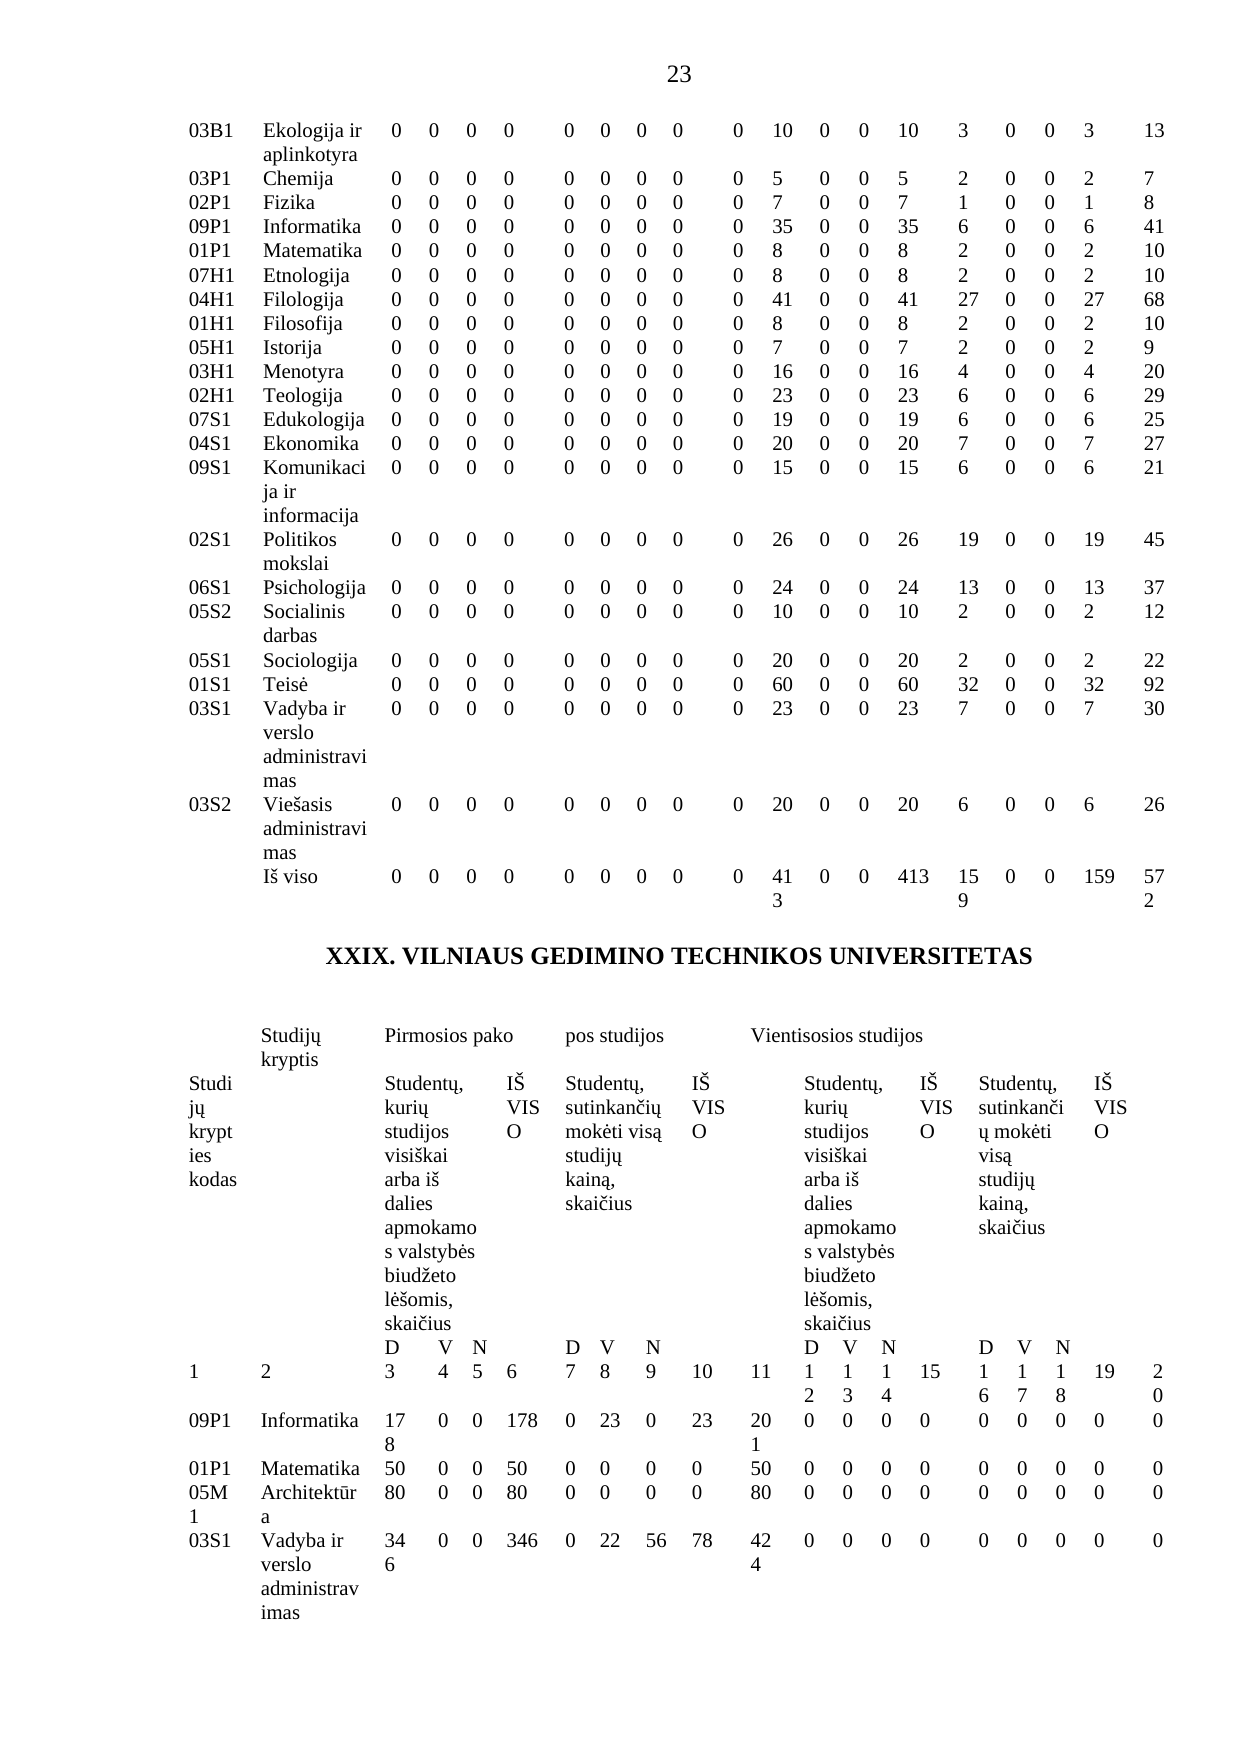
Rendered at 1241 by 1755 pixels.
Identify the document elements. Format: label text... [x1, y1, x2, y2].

table_cell 2 [1072, 335, 1132, 359]
table_cell 0 [634, 1408, 680, 1456]
table_cell Studentų, kurių studijos visiškai arba iš dalies apmokamos valstybės biudžeto lėšomis, skaičius [373, 1071, 495, 1335]
table_cell D [793, 1335, 831, 1359]
table_cell 0 [589, 214, 625, 238]
table_cell 0 [808, 335, 847, 359]
table_cell 0 [808, 166, 847, 190]
table_cell 03H1 [177, 359, 252, 383]
table_cell 0 [380, 311, 417, 335]
table_cell 0 [625, 287, 661, 311]
table_cell 0 [380, 239, 417, 262]
table_cell 0 [722, 287, 761, 311]
table_cell 0 [994, 864, 1033, 912]
table_cell 0 [1083, 1408, 1141, 1456]
table_cell 6 [1072, 407, 1132, 431]
table_cell 0 [380, 335, 417, 359]
table_cell Vadyba ir verslo administravimas [249, 1528, 373, 1624]
table_cell 0 [994, 359, 1033, 383]
table_cell [177, 1335, 249, 1359]
table_cell 0 [554, 1480, 588, 1528]
table_cell Pirmosios pako [373, 1023, 554, 1071]
table_cell 0 [455, 696, 492, 792]
table_cell 0 [492, 239, 553, 262]
table_cell 0 [722, 599, 761, 647]
table_cell 02P1 [177, 190, 252, 214]
table_cell 0 [417, 672, 455, 696]
table_cell 0 [625, 118, 661, 166]
table_cell 0 [1033, 190, 1072, 214]
table_cell 9 [1133, 335, 1181, 359]
table_cell 32 [1072, 672, 1132, 696]
table_cell 0 [808, 263, 847, 287]
table_cell 26 [761, 527, 808, 575]
table_cell Psichologija [252, 575, 380, 599]
table_cell 6 [1072, 792, 1132, 864]
table_cell 0 [994, 792, 1033, 864]
table_cell 01H1 [177, 311, 252, 335]
table_cell 0 [831, 1528, 870, 1624]
table_cell 0 [808, 239, 847, 262]
table_cell 0 [380, 359, 417, 383]
table_cell 0 [455, 190, 492, 214]
table_cell 0 [661, 335, 722, 359]
table_cell 01S1 [177, 672, 252, 696]
table_cell 0 [793, 1456, 831, 1480]
table_cell 0 [994, 527, 1033, 575]
table_cell 6 [1072, 214, 1132, 238]
table_cell 178 [495, 1408, 554, 1456]
table_cell 11 [739, 1359, 793, 1407]
table_cell 2 [947, 311, 994, 335]
table_cell 0 [455, 239, 492, 262]
table_cell 0 [661, 214, 722, 238]
table_cell [1141, 1071, 1181, 1335]
table_cell 0 [661, 166, 722, 190]
table_cell 0 [994, 696, 1033, 792]
table_cell 0 [1033, 118, 1072, 166]
table_cell 45 [1133, 527, 1181, 575]
table_cell 346 [495, 1528, 554, 1624]
table_cell 5 [886, 166, 947, 190]
table_cell 0 [1006, 1408, 1044, 1456]
table_cell 12 [1133, 599, 1181, 647]
table_cell 16 [761, 359, 808, 383]
table_cell 2 [947, 239, 994, 262]
table_cell 1 [947, 190, 994, 214]
table_cell 0 [589, 696, 625, 792]
table_cell 5 [761, 166, 808, 190]
table_cell 0 [492, 263, 553, 287]
table_cell 0 [722, 359, 761, 383]
table_cell 0 [994, 431, 1033, 455]
table_cell 0 [847, 407, 886, 431]
table_cell 8 [886, 239, 947, 262]
table_cell 7 [947, 696, 994, 792]
table_cell 8 [761, 239, 808, 262]
table_cell 0 [994, 311, 1033, 335]
table_cell 0 [417, 696, 455, 792]
table_cell 3 [947, 118, 994, 166]
table_cell 0 [661, 383, 722, 407]
table_cell 27 [1072, 287, 1132, 311]
table_cell 0 [625, 166, 661, 190]
table_cell 7 [761, 190, 808, 214]
table_cell 0 [1083, 1480, 1141, 1528]
table_cell 23 [886, 383, 947, 407]
table_cell Socialinis darbas [252, 599, 380, 647]
table_cell 16 [967, 1359, 1006, 1407]
table_cell 0 [722, 672, 761, 696]
table_cell N [634, 1335, 680, 1359]
table_cell 0 [1033, 696, 1072, 792]
table_cell 4 [427, 1359, 461, 1407]
table_cell 0 [589, 864, 625, 912]
table_cell 0 [553, 335, 589, 359]
table_cell 0 [1033, 455, 1072, 527]
table_cell 09P1 [177, 1408, 249, 1456]
table_cell Teisė [252, 672, 380, 696]
table_cell 0 [553, 166, 589, 190]
table_cell 78 [680, 1528, 739, 1624]
table_cell 0 [967, 1480, 1006, 1528]
table_cell 0 [793, 1480, 831, 1528]
table_cell Menotyra [252, 359, 380, 383]
table_cell 23 [680, 1408, 739, 1456]
table_cell 0 [455, 672, 492, 696]
table_cell 424 [739, 1528, 793, 1624]
table_cell 0 [455, 335, 492, 359]
table_cell 0 [1033, 383, 1072, 407]
table_cell [249, 1335, 373, 1359]
table_cell 7 [761, 335, 808, 359]
table_cell 0 [589, 263, 625, 287]
table_cell 0 [455, 214, 492, 238]
table_cell 1 [177, 1359, 249, 1407]
table_cell [1141, 1335, 1181, 1359]
table_cell 201 [739, 1408, 793, 1456]
table_cell 2 [947, 648, 994, 672]
table_cell 0 [589, 311, 625, 335]
table_cell 06S1 [177, 575, 252, 599]
table_cell 19 [1072, 527, 1132, 575]
table_cell 0 [661, 190, 722, 214]
table_cell 0 [492, 575, 553, 599]
table_cell 0 [847, 864, 886, 912]
table_cell 0 [492, 311, 553, 335]
table_cell [177, 1023, 249, 1071]
table_cell 0 [808, 864, 847, 912]
table_cell 0 [847, 166, 886, 190]
table_cell 0 [661, 287, 722, 311]
table_cell 8 [761, 311, 808, 335]
table_cell 20 [1133, 359, 1181, 383]
table_cell 0 [1033, 431, 1072, 455]
table_cell 3 [373, 1359, 427, 1407]
table_cell 0 [847, 527, 886, 575]
table_cell 0 [625, 407, 661, 431]
table_cell 6 [1072, 455, 1132, 527]
table_cell 0 [661, 359, 722, 383]
table_cell 0 [1033, 599, 1072, 647]
table_cell 0 [1044, 1408, 1083, 1456]
table_cell 0 [1033, 792, 1072, 864]
table_cell 0 [417, 455, 455, 527]
table_cell 0 [847, 383, 886, 407]
table_cell D [373, 1335, 427, 1359]
table_cell 0 [455, 648, 492, 672]
table_cell 0 [589, 190, 625, 214]
table_cell 0 [994, 287, 1033, 311]
table_cell 0 [661, 311, 722, 335]
table_cell 0 [661, 118, 722, 166]
table_cell 0 [847, 263, 886, 287]
table_cell 20 [761, 431, 808, 455]
table_cell 24 [886, 575, 947, 599]
table_cell 0 [455, 359, 492, 383]
table_cell 0 [417, 792, 455, 864]
table_cell 0 [492, 407, 553, 431]
table_cell 0 [492, 118, 553, 166]
table_cell 0 [461, 1408, 495, 1456]
table_cell 0 [492, 287, 553, 311]
table_cell 0 [589, 166, 625, 190]
table_cell 10 [1133, 311, 1181, 335]
table_cell 37 [1133, 575, 1181, 599]
table_cell 0 [808, 696, 847, 792]
table_cell 0 [554, 1408, 588, 1456]
table_cell 20 [761, 648, 808, 672]
table_cell 0 [994, 190, 1033, 214]
table_cell 0 [417, 311, 455, 335]
table_cell 0 [553, 190, 589, 214]
table_cell 2 [1072, 239, 1132, 262]
table_cell 0 [417, 239, 455, 262]
table_cell 0 [847, 287, 886, 311]
table_cell 0 [417, 648, 455, 672]
table_cell Istorija [252, 335, 380, 359]
table_cell 19 [947, 527, 994, 575]
table_cell 50 [739, 1456, 793, 1480]
table_cell 0 [625, 599, 661, 647]
table_cell 0 [492, 383, 553, 407]
table_cell 7 [947, 431, 994, 455]
table_cell 2 [947, 335, 994, 359]
table_cell 0 [625, 672, 661, 696]
table_cell 0 [847, 599, 886, 647]
table_cell 7 [886, 190, 947, 214]
table_cell 0 [994, 239, 1033, 262]
table_cell 03S2 [177, 792, 252, 864]
table_cell 0 [553, 287, 589, 311]
table_cell 20 [886, 792, 947, 864]
table_cell 0 [417, 118, 455, 166]
table_cell 0 [589, 431, 625, 455]
table_cell 0 [1033, 648, 1072, 672]
table_cell 0 [1141, 1456, 1181, 1480]
table_cell 0 [808, 648, 847, 672]
table_cell 0 [625, 383, 661, 407]
table_cell 6 [1072, 383, 1132, 407]
table_cell 0 [661, 648, 722, 672]
table_cell V [1006, 1335, 1044, 1359]
table_cell 0 [553, 118, 589, 166]
table_cell 0 [847, 335, 886, 359]
table_cell IŠ VISO [908, 1071, 967, 1335]
table_cell 0 [661, 455, 722, 527]
table_cell 0 [625, 190, 661, 214]
table_cell 0 [553, 311, 589, 335]
table_cell 0 [1033, 214, 1072, 238]
table_cell 0 [417, 359, 455, 383]
table_cell [1083, 1335, 1141, 1359]
table_cell 0 [625, 455, 661, 527]
table_cell [177, 864, 252, 912]
table_cell V [831, 1335, 870, 1359]
table_cell Matematika [252, 239, 380, 262]
table_cell 23 [761, 696, 808, 792]
table_cell 0 [793, 1408, 831, 1456]
table_cell 29 [1133, 383, 1181, 407]
table_cell 03S1 [177, 696, 252, 792]
table_cell 0 [994, 166, 1033, 190]
table_cell 0 [722, 792, 761, 864]
table_cell [249, 1071, 373, 1335]
table_cell 0 [870, 1480, 908, 1528]
table_cell 10 [761, 599, 808, 647]
table_cell 159 [947, 864, 994, 912]
table_cell 0 [994, 214, 1033, 238]
table_header [177, 999, 1181, 1022]
table_cell 0 [661, 407, 722, 431]
table_cell 0 [1006, 1480, 1044, 1528]
table_cell 6 [947, 455, 994, 527]
table_cell 0 [589, 118, 625, 166]
table_cell 07H1 [177, 263, 252, 287]
table_cell 23 [886, 696, 947, 792]
table_cell 0 [808, 792, 847, 864]
table_cell 0 [553, 407, 589, 431]
table_cell 0 [1141, 1408, 1181, 1456]
table_cell 0 [1033, 335, 1072, 359]
table_cell 0 [722, 335, 761, 359]
table_cell 0 [808, 287, 847, 311]
table_cell 41 [1133, 214, 1181, 238]
table_cell 0 [634, 1456, 680, 1480]
text XXIX. VILNIAUS GEDIMINO TECHNIKOS UNIVERSITETAS [177, 941, 1181, 970]
table_cell 0 [455, 792, 492, 864]
table_cell 159 [1072, 864, 1132, 912]
table_cell 0 [1033, 672, 1072, 696]
table_cell 0 [722, 190, 761, 214]
table_cell 0 [625, 335, 661, 359]
table_cell 0 [589, 239, 625, 262]
table_cell Politikos mokslai [252, 527, 380, 575]
table_cell 68 [1133, 287, 1181, 311]
table_cell 0 [680, 1480, 739, 1528]
table_cell 0 [994, 263, 1033, 287]
table_cell 0 [722, 696, 761, 792]
table_cell 0 [722, 263, 761, 287]
table_cell 0 [589, 359, 625, 383]
table_cell 0 [1033, 359, 1072, 383]
table_cell 0 [553, 214, 589, 238]
table_cell 0 [417, 287, 455, 311]
table_cell 7 [1133, 166, 1181, 190]
table_cell 14 [870, 1359, 908, 1407]
table_cell N [1044, 1335, 1083, 1359]
table_cell 0 [994, 672, 1033, 696]
table_cell 30 [1133, 696, 1181, 792]
table_cell 10 [680, 1359, 739, 1407]
table_cell 13 [1133, 118, 1181, 166]
table_cell 21 [1133, 455, 1181, 527]
table_cell 0 [380, 407, 417, 431]
table_cell 7 [1072, 431, 1132, 455]
table_cell 25 [1133, 407, 1181, 431]
table_cell 0 [380, 166, 417, 190]
table_cell 02S1 [177, 527, 252, 575]
table_cell Filologija [252, 287, 380, 311]
table_cell 26 [886, 527, 947, 575]
table_cell 0 [722, 383, 761, 407]
table_cell 0 [589, 287, 625, 311]
table_cell 6 [947, 407, 994, 431]
table_cell 20 [886, 648, 947, 672]
table_cell 0 [380, 455, 417, 527]
table_cell 0 [908, 1456, 967, 1480]
table_cell 0 [380, 214, 417, 238]
table_cell 80 [739, 1480, 793, 1528]
table_cell 0 [808, 575, 847, 599]
table_cell 5 [461, 1359, 495, 1407]
table_cell 09P1 [177, 214, 252, 238]
table_cell 0 [589, 575, 625, 599]
table_cell Iš viso [252, 864, 380, 912]
table_cell 0 [588, 1456, 634, 1480]
table_cell 0 [1006, 1456, 1044, 1480]
table_cell 7 [886, 335, 947, 359]
table_cell 0 [553, 455, 589, 527]
table_cell 0 [808, 431, 847, 455]
table_cell 0 [553, 359, 589, 383]
table_cell 0 [722, 455, 761, 527]
table_cell 0 [1033, 575, 1072, 599]
table_cell 4 [1072, 359, 1132, 383]
table_cell 0 [808, 190, 847, 214]
table_cell 6 [947, 383, 994, 407]
table_cell 41 [886, 287, 947, 311]
table_cell 0 [553, 672, 589, 696]
table_cell 0 [455, 455, 492, 527]
table_cell 8 [886, 263, 947, 287]
table_cell 0 [492, 214, 553, 238]
table_cell IŠ VISO [495, 1071, 554, 1335]
table_cell 15 [908, 1359, 967, 1407]
table_cell 0 [994, 575, 1033, 599]
table_cell 16 [886, 359, 947, 383]
table_cell 0 [847, 696, 886, 792]
table_cell D [554, 1335, 588, 1359]
table_cell 572 [1133, 864, 1181, 912]
table_cell 0 [722, 118, 761, 166]
table_cell Edukologija [252, 407, 380, 431]
table_cell 0 [589, 527, 625, 575]
table_cell 0 [625, 214, 661, 238]
table_cell 41 [761, 287, 808, 311]
table_cell 05M1 [177, 1480, 249, 1528]
table_cell 0 [994, 455, 1033, 527]
table_cell 20 [1141, 1359, 1181, 1407]
table_cell Ekologija ir aplinkotyra [252, 118, 380, 166]
table_cell 0 [808, 311, 847, 335]
table_cell Teologija [252, 383, 380, 407]
table_cell Etnologija [252, 263, 380, 287]
table_cell 19 [886, 407, 947, 431]
table_cell 0 [380, 190, 417, 214]
table_cell 0 [808, 455, 847, 527]
table_cell 0 [417, 335, 455, 359]
table_cell 0 [994, 407, 1033, 431]
table_cell 0 [870, 1456, 908, 1480]
table_cell 60 [886, 672, 947, 696]
table_cell 0 [427, 1456, 461, 1480]
table_cell 19 [761, 407, 808, 431]
table_cell 0 [1083, 1528, 1141, 1624]
table_cell 80 [373, 1480, 427, 1528]
table_cell 6 [947, 214, 994, 238]
table_cell 0 [455, 599, 492, 647]
table_cell 7 [554, 1359, 588, 1407]
table_cell IŠ VISO [1083, 1071, 1141, 1335]
table_cell 0 [967, 1456, 1006, 1480]
table_cell Chemija [252, 166, 380, 190]
table_cell Studijų krypties kodas [177, 1071, 249, 1335]
table_cell 0 [1044, 1480, 1083, 1528]
table_cell 0 [492, 455, 553, 527]
table_cell 0 [417, 214, 455, 238]
table_cell 1 [1072, 190, 1132, 214]
table_cell 0 [994, 383, 1033, 407]
table_cell 15 [761, 455, 808, 527]
table_cell 2 [947, 166, 994, 190]
table_cell 0 [492, 599, 553, 647]
table_cell 0 [553, 383, 589, 407]
table_cell 0 [1141, 1528, 1181, 1624]
table_cell 01P1 [177, 239, 252, 262]
table_cell Informatika [252, 214, 380, 238]
table_cell 0 [625, 648, 661, 672]
table_cell 0 [417, 527, 455, 575]
table_cell V [427, 1335, 461, 1359]
table_cell 0 [455, 431, 492, 455]
table_cell 0 [722, 239, 761, 262]
table_cell 0 [967, 1408, 1006, 1456]
table_cell 26 [1133, 792, 1181, 864]
table_cell 13 [831, 1359, 870, 1407]
table_cell 0 [808, 407, 847, 431]
table_cell 0 [994, 599, 1033, 647]
table_cell 0 [831, 1456, 870, 1480]
table_cell 22 [1133, 648, 1181, 672]
table_cell Sociologija [252, 648, 380, 672]
table_cell 0 [625, 431, 661, 455]
table_cell 35 [886, 214, 947, 238]
table_cell 19 [1083, 1359, 1141, 1407]
table_cell Architektūra [249, 1480, 373, 1528]
table_cell V [588, 1335, 634, 1359]
table_cell 0 [661, 239, 722, 262]
table_cell 03P1 [177, 166, 252, 190]
table_cell 0 [1033, 263, 1072, 287]
table_cell 0 [1033, 239, 1072, 262]
table_cell 0 [461, 1456, 495, 1480]
table_cell 0 [1044, 1456, 1083, 1480]
table_cell 0 [380, 575, 417, 599]
table_cell 0 [722, 407, 761, 431]
table_cell 0 [455, 575, 492, 599]
table_cell 20 [886, 431, 947, 455]
table_cell Viešasis administravimas [252, 792, 380, 864]
table_cell 4 [947, 359, 994, 383]
table_cell 0 [380, 648, 417, 672]
table_cell 0 [831, 1480, 870, 1528]
table_cell 0 [553, 527, 589, 575]
table_cell 0 [380, 599, 417, 647]
table_cell 56 [634, 1528, 680, 1624]
table_cell Studijų kryptis [249, 1023, 373, 1071]
table_cell 0 [808, 359, 847, 383]
table_cell 0 [908, 1408, 967, 1456]
table_cell 0 [722, 311, 761, 335]
table_cell 0 [492, 166, 553, 190]
table_cell 0 [847, 455, 886, 527]
table_cell 10 [886, 118, 947, 166]
table_cell 10 [1133, 263, 1181, 287]
table_cell 27 [947, 287, 994, 311]
table_cell 0 [661, 263, 722, 287]
table_cell 0 [870, 1528, 908, 1624]
table_cell 0 [589, 335, 625, 359]
table_cell 8 [1133, 190, 1181, 214]
table_cell 0 [380, 696, 417, 792]
table_cell Filosofija [252, 311, 380, 335]
table_cell 0 [553, 599, 589, 647]
table_cell 0 [589, 648, 625, 672]
table_cell 0 [1033, 864, 1072, 912]
table_cell 0 [680, 1456, 739, 1480]
table_cell 7 [1072, 696, 1132, 792]
table_cell Studentų, kurių studijos visiškai arba iš dalies apmokamos valstybės biudžeto lėšomis, skaičius [793, 1071, 908, 1335]
table_cell 0 [455, 527, 492, 575]
table_cell 01P1 [177, 1456, 249, 1480]
table_cell Ekonomika [252, 431, 380, 455]
table_cell 0 [588, 1480, 634, 1528]
table_cell 0 [847, 190, 886, 214]
table_cell 05H1 [177, 335, 252, 359]
table_cell 0 [847, 792, 886, 864]
table_cell 0 [417, 431, 455, 455]
table_cell 0 [492, 359, 553, 383]
table_cell 0 [808, 214, 847, 238]
table_cell [680, 1335, 739, 1359]
table_cell 0 [1141, 1480, 1181, 1528]
table_cell 0 [417, 190, 455, 214]
table_cell 0 [380, 287, 417, 311]
table_cell 0 [808, 118, 847, 166]
table_cell 09S1 [177, 455, 252, 527]
table_cell 07S1 [177, 407, 252, 431]
table_cell 0 [793, 1528, 831, 1624]
table_cell 0 [634, 1480, 680, 1528]
table_cell 10 [761, 118, 808, 166]
table_cell 0 [994, 335, 1033, 359]
table_cell 0 [847, 575, 886, 599]
table_cell 0 [427, 1408, 461, 1456]
table_cell 2 [1072, 166, 1132, 190]
table_cell 0 [417, 383, 455, 407]
table_cell 8 [588, 1359, 634, 1407]
table_cell 0 [380, 792, 417, 864]
table_cell 346 [373, 1528, 427, 1624]
table_cell Fizika [252, 190, 380, 214]
table_cell 0 [589, 792, 625, 864]
table_cell N [461, 1335, 495, 1359]
table_cell 0 [553, 648, 589, 672]
table_cell 0 [455, 311, 492, 335]
table_cell 413 [886, 864, 947, 912]
table_cell 0 [722, 527, 761, 575]
table_cell 05S2 [177, 599, 252, 647]
table_cell Matematika [249, 1456, 373, 1480]
table_cell 0 [417, 263, 455, 287]
table_cell 2 [249, 1359, 373, 1407]
table_cell 0 [553, 263, 589, 287]
table_cell 2 [947, 263, 994, 287]
table_cell 178 [373, 1408, 427, 1456]
table_cell 27 [1133, 431, 1181, 455]
table_cell 0 [1033, 407, 1072, 431]
table_cell 3 [1072, 118, 1132, 166]
table_cell 0 [492, 190, 553, 214]
table_cell 0 [808, 672, 847, 696]
table_cell [908, 1335, 967, 1359]
table_cell IŠ VISO [680, 1071, 739, 1335]
table_cell 10 [886, 599, 947, 647]
table_cell 0 [492, 431, 553, 455]
table_cell 0 [492, 792, 553, 864]
table_cell 0 [1033, 166, 1072, 190]
table_cell 0 [1033, 527, 1072, 575]
table_cell 0 [380, 672, 417, 696]
table_cell 0 [661, 864, 722, 912]
table_cell 0 [847, 214, 886, 238]
table_cell 0 [455, 263, 492, 287]
table_cell 0 [722, 648, 761, 672]
table_cell 0 [625, 696, 661, 792]
table_cell 18 [1044, 1359, 1083, 1407]
table_cell 0 [625, 239, 661, 262]
table_cell 10 [1133, 239, 1181, 262]
table_cell 23 [761, 383, 808, 407]
table_cell 0 [625, 527, 661, 575]
table_cell 0 [455, 407, 492, 431]
table_cell 0 [455, 383, 492, 407]
table_cell 0 [847, 239, 886, 262]
table_cell 0 [808, 383, 847, 407]
table_cell [739, 1335, 793, 1359]
table_cell 0 [908, 1480, 967, 1528]
table_cell 413 [761, 864, 808, 912]
table_cell 0 [427, 1528, 461, 1624]
table_cell 0 [722, 214, 761, 238]
table_cell 0 [492, 672, 553, 696]
table_cell 0 [831, 1408, 870, 1456]
table_cell 50 [495, 1456, 554, 1480]
table_cell 0 [417, 864, 455, 912]
table_cell Komunikacija ir informacija [252, 455, 380, 527]
table_cell 0 [625, 864, 661, 912]
table_cell [495, 1335, 554, 1359]
table_cell 60 [761, 672, 808, 696]
table_cell 0 [380, 263, 417, 287]
table_cell 0 [380, 864, 417, 912]
table_cell 2 [947, 599, 994, 647]
table_cell 0 [661, 575, 722, 599]
table_cell 0 [455, 864, 492, 912]
table_cell N [870, 1335, 908, 1359]
table_cell 0 [554, 1456, 588, 1480]
table_cell 0 [417, 407, 455, 431]
table_cell [1141, 1023, 1181, 1071]
table_cell 0 [492, 527, 553, 575]
table_cell 0 [1006, 1528, 1044, 1624]
table_cell 0 [417, 599, 455, 647]
table_cell 8 [761, 263, 808, 287]
table_cell 8 [886, 311, 947, 335]
table_cell 0 [847, 672, 886, 696]
table_cell 0 [427, 1480, 461, 1528]
table_cell 0 [380, 118, 417, 166]
table_cell Vadyba ir verslo administravimas [252, 696, 380, 792]
table_cell 0 [455, 166, 492, 190]
table_cell Studentų, sutinkančių mokėti visą studijų kainą, skaičius [967, 1071, 1083, 1335]
table_cell 0 [661, 696, 722, 792]
table_cell 0 [455, 118, 492, 166]
table_cell 0 [492, 696, 553, 792]
table_cell 0 [553, 575, 589, 599]
table_cell 15 [886, 455, 947, 527]
table_cell 0 [722, 431, 761, 455]
table_cell 0 [417, 575, 455, 599]
table_cell 80 [495, 1480, 554, 1528]
table_cell 0 [625, 575, 661, 599]
table_cell 03B1 [177, 118, 252, 166]
table_cell 0 [661, 431, 722, 455]
table_cell 0 [589, 599, 625, 647]
table_cell 13 [1072, 575, 1132, 599]
table_cell 0 [461, 1528, 495, 1624]
table_cell 0 [870, 1408, 908, 1456]
table_cell 0 [847, 118, 886, 166]
table_cell 9 [634, 1359, 680, 1407]
table_cell 2 [1072, 263, 1132, 287]
table_cell 0 [1044, 1528, 1083, 1624]
table_cell [739, 1071, 793, 1335]
table_cell 0 [1033, 311, 1072, 335]
table_cell 0 [808, 599, 847, 647]
table_cell 0 [994, 118, 1033, 166]
table_cell 17 [1006, 1359, 1044, 1407]
table_cell 50 [373, 1456, 427, 1480]
table_cell 0 [589, 672, 625, 696]
table_cell 0 [492, 864, 553, 912]
table_cell 0 [722, 166, 761, 190]
table_cell 04S1 [177, 431, 252, 455]
table_cell 04H1 [177, 287, 252, 311]
table_cell 0 [908, 1528, 967, 1624]
table_cell 0 [553, 864, 589, 912]
table_cell 0 [1033, 287, 1072, 311]
table_cell [1083, 1023, 1141, 1071]
table_cell 24 [761, 575, 808, 599]
table_cell 0 [625, 359, 661, 383]
table_cell 0 [1083, 1456, 1141, 1480]
table_cell Studentų, sutinkančių mokėti visą studijų kainą, skaičius [554, 1071, 680, 1335]
table_cell Informatika [249, 1408, 373, 1456]
table_cell 22 [588, 1528, 634, 1624]
table_cell 03S1 [177, 1528, 249, 1624]
table_cell 0 [589, 455, 625, 527]
table_cell 2 [1072, 648, 1132, 672]
table_cell 05S1 [177, 648, 252, 672]
table_cell 0 [625, 263, 661, 287]
table_cell 0 [589, 383, 625, 407]
table_cell 0 [847, 359, 886, 383]
table_cell 2 [1072, 599, 1132, 647]
table_cell 0 [554, 1528, 588, 1624]
table_cell 0 [661, 527, 722, 575]
table_cell 0 [661, 672, 722, 696]
table_cell pos studijos [554, 1023, 739, 1071]
table_cell 0 [417, 166, 455, 190]
table_cell 0 [847, 431, 886, 455]
table_cell 0 [625, 792, 661, 864]
table_cell 0 [661, 599, 722, 647]
table_cell 0 [492, 648, 553, 672]
table_cell 0 [455, 287, 492, 311]
table_cell 0 [722, 575, 761, 599]
table_cell 0 [625, 311, 661, 335]
table_cell 0 [492, 335, 553, 359]
table_cell 0 [847, 648, 886, 672]
table_cell 2 [1072, 311, 1132, 335]
table_cell 13 [947, 575, 994, 599]
table_cell 0 [808, 527, 847, 575]
table_cell 02H1 [177, 383, 252, 407]
table_cell 6 [947, 792, 994, 864]
table_cell 35 [761, 214, 808, 238]
table_cell 0 [553, 239, 589, 262]
table_cell 32 [947, 672, 994, 696]
table_cell 92 [1133, 672, 1181, 696]
table_cell 12 [793, 1359, 831, 1407]
table_cell 0 [553, 431, 589, 455]
table_cell 0 [994, 648, 1033, 672]
table_cell 0 [380, 431, 417, 455]
table_cell 0 [380, 527, 417, 575]
table_cell 23 [588, 1408, 634, 1456]
table_cell 0 [967, 1528, 1006, 1624]
table_cell 0 [722, 864, 761, 912]
table_cell 0 [847, 311, 886, 335]
table_cell 0 [461, 1480, 495, 1528]
table_cell 0 [553, 696, 589, 792]
table_cell Vientisosios studijos [739, 1023, 1083, 1071]
table_cell D [967, 1335, 1006, 1359]
table_cell 0 [553, 792, 589, 864]
table_cell 0 [380, 383, 417, 407]
table_cell 0 [589, 407, 625, 431]
table_cell 0 [661, 792, 722, 864]
table_cell 6 [495, 1359, 554, 1407]
table_cell 20 [761, 792, 808, 864]
